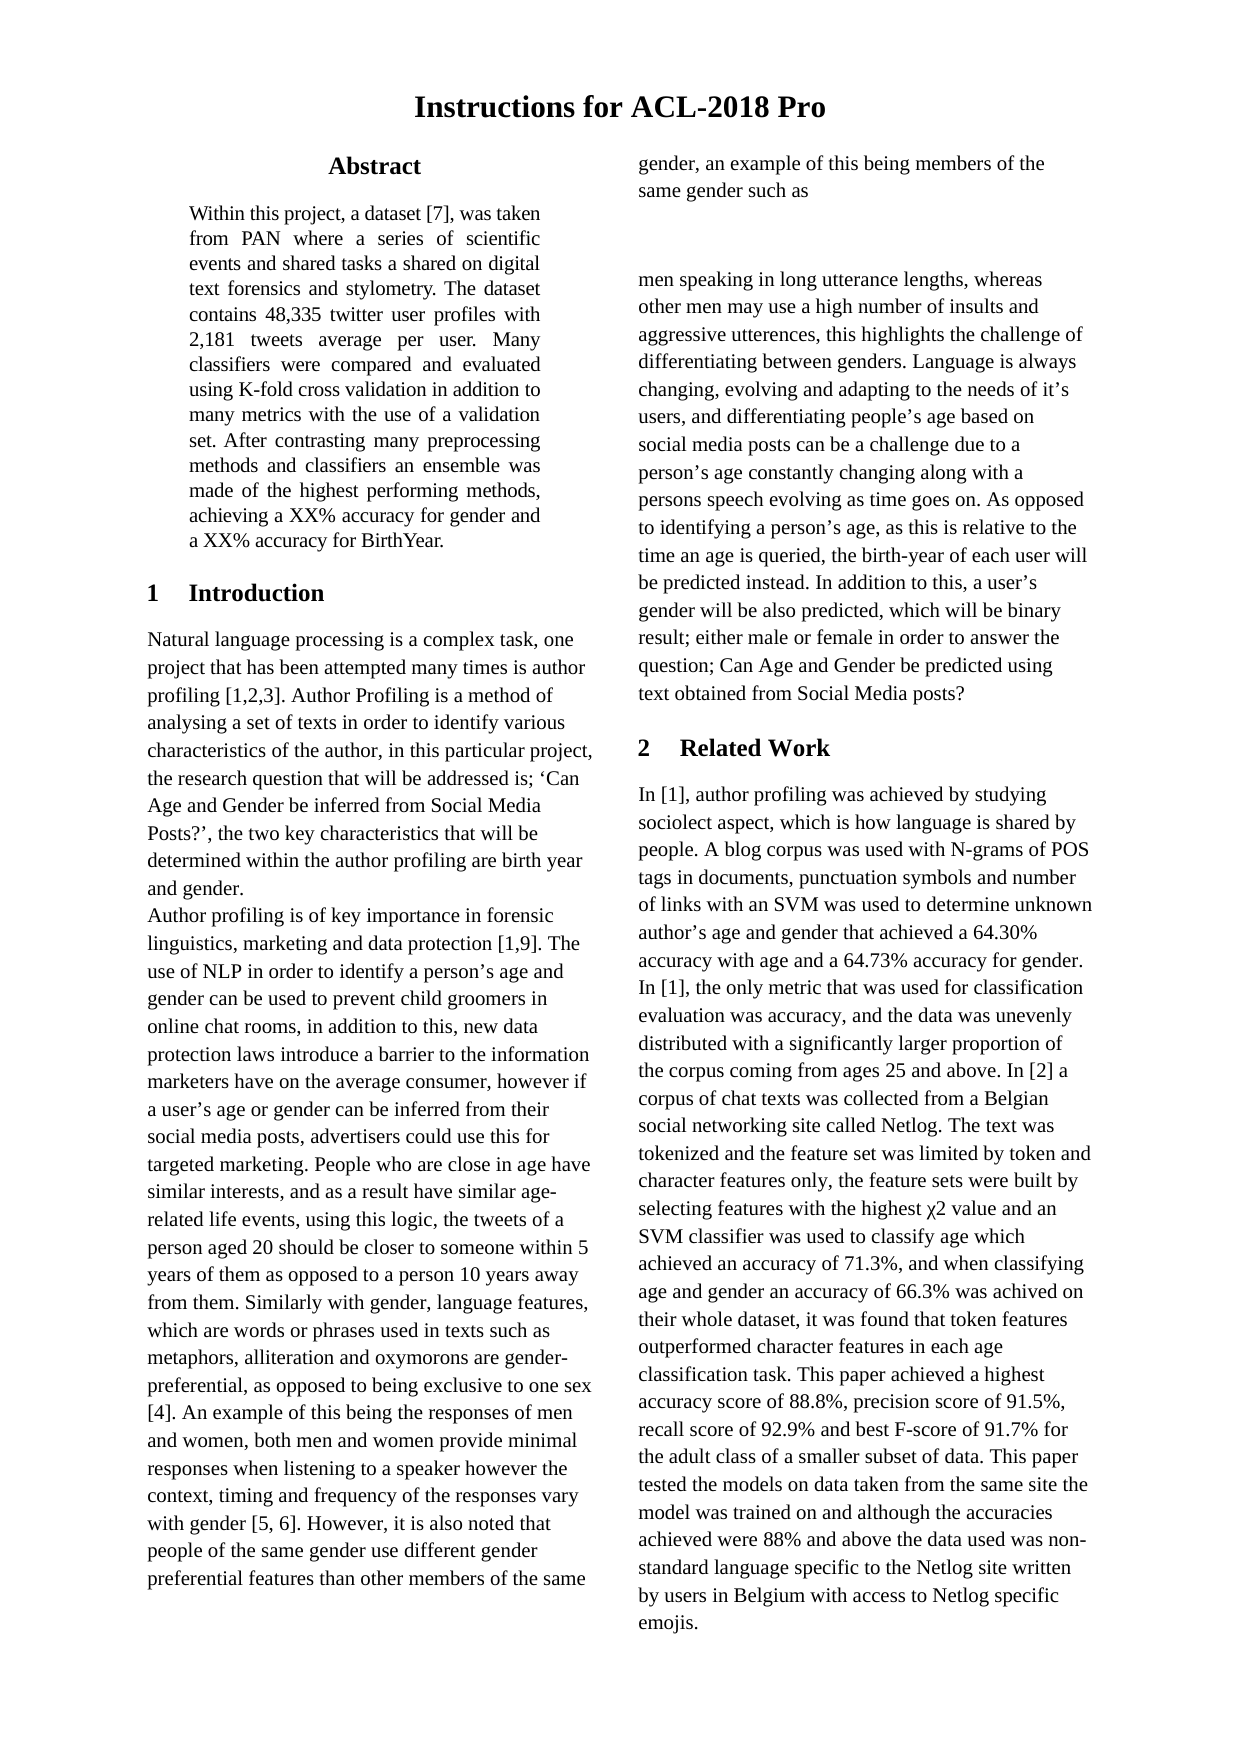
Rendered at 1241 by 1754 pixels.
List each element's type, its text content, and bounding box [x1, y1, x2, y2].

list Related Work [637, 733, 1093, 762]
subtitle Abstract [147, 151, 602, 179]
text men speaking in long utterance lengths, whereas other men may use a high number of insults and aggressive utterences, this highlights the challenge of differentiating between genders. Language is always changing, evolving and adapting to the needs of it’s users, and differentiating people’s age based on social media posts can be a challenge due to a person’s age constantly changing along with a persons speech evolving as time goes on. As opposed to identifying a person’s age, as this is relative to the time an age is queried, the birth-year of each user will be predicted instead. In addition to this, a user’s gender will be also predicted, which will be binary result; either male or female in order to answer the question; Can Age and Gender be predicted using text obtained from Social Media posts? [638, 266, 1088, 704]
text Author profiling is of key importance in forensic linguistics, marketing and data protection [1,9]. The use of NLP in order to identify a person’s age and gender can be used to prevent child groomers in online chat rooms, in addition to this, new data protection laws introduce a barrier to the information marketers have on the average consumer, however if a user’s age or gender can be inferred from their social media posts, advertisers could use this for targeted marketing. People who are close in age have similar interests, and as a result have similar age-related life events, using this logic, the tweets of a person aged 20 should be closer to someone within 5 years of them as opposed to a person 10 years away from them. Similarly with gender, language features, which are words or phrases used in texts such as metaphors, alliteration and oxymorons are gender-preferential, as opposed to being exclusive to one sex [4]. An example of this being the responses of men and women, both men and women provide minimal responses when listening to a speaker however the context, timing and frequency of the responses vary with gender [5, 6]. However, it is also noted that people of the same gender use different gender preferential features than other members of the same [147, 903, 597, 1590]
text In [1], author profiling was achieved by studying sociolect aspect, which is how language is shared by people. A blog corpus was used with N-grams of POS tags in documents, punctuation symbols and number of links with an SVM was used to determine unknown author’s age and gender that achieved a 64.30% accuracy with age and a 64.73% accuracy for gender. In [1], the only metric that was used for classification evaluation was accuracy, and the data was unevenly distributed with a significantly larger proportion of the corpus coming from ages 25 and above. In [2] a corpus of chat texts was collected from a Belgian social networking site called Netlog. The text was tokenized and the feature set was limited by token and character features only, the feature sets were built by selecting features with the highest χ2 value and an SVM classifier was used to classify age which achieved an accuracy of 71.3%, and when classifying age and gender an accuracy of 66.3% was achived on their whole dataset, it was found that token features outperformed character features in each age classification task. This paper achieved a highest accuracy score of 88.8%, precision score of 91.5%, recall score of 92.9% and best F-score of 91.7% for the adult class of a smaller subset of data. This paper tested the models on data taken from the same site the model was trained on and although the accuracies achieved were 88% and above the data used was non-standard language specific to the Netlog site written by users in Belgium with access to Netlog specific emojis. [638, 782, 1093, 1634]
list Introduction [146, 578, 602, 607]
text Natural language processing is a complex task, one project that has been attempted many times is author profiling [1,2,3]. Author Profiling is a method of analysing a set of texts in order to identify various characteristics of the author, in this particular project, the research question that will be addressed is; ‘Can Age and Gender be inferred from Social Media Posts?’, the two key characteristics that will be determined within the author profiling are birth year and gender. [147, 627, 602, 900]
text gender, an example of this being members of the same gender such as [638, 151, 1088, 202]
text Within this project, a dataset [7], was taken from PAN where a series of scientific events and shared tasks a shared on digital text forensics and stylometry. The dataset contains 48,335 twitter user profiles with 2,181 tweets average per user. Many classifiers were compared and evaluated using K-fold cross validation in addition to many metrics with the use of a validation set. After contrasting many preprocessing methods and classifiers an ensemble was made of the highest performing methods, achieving a XX% accuracy for gender and a XX% accuracy for BirthYear. [189, 201, 541, 552]
title Instructions for ACL-2018 Pro [147, 88, 1093, 124]
